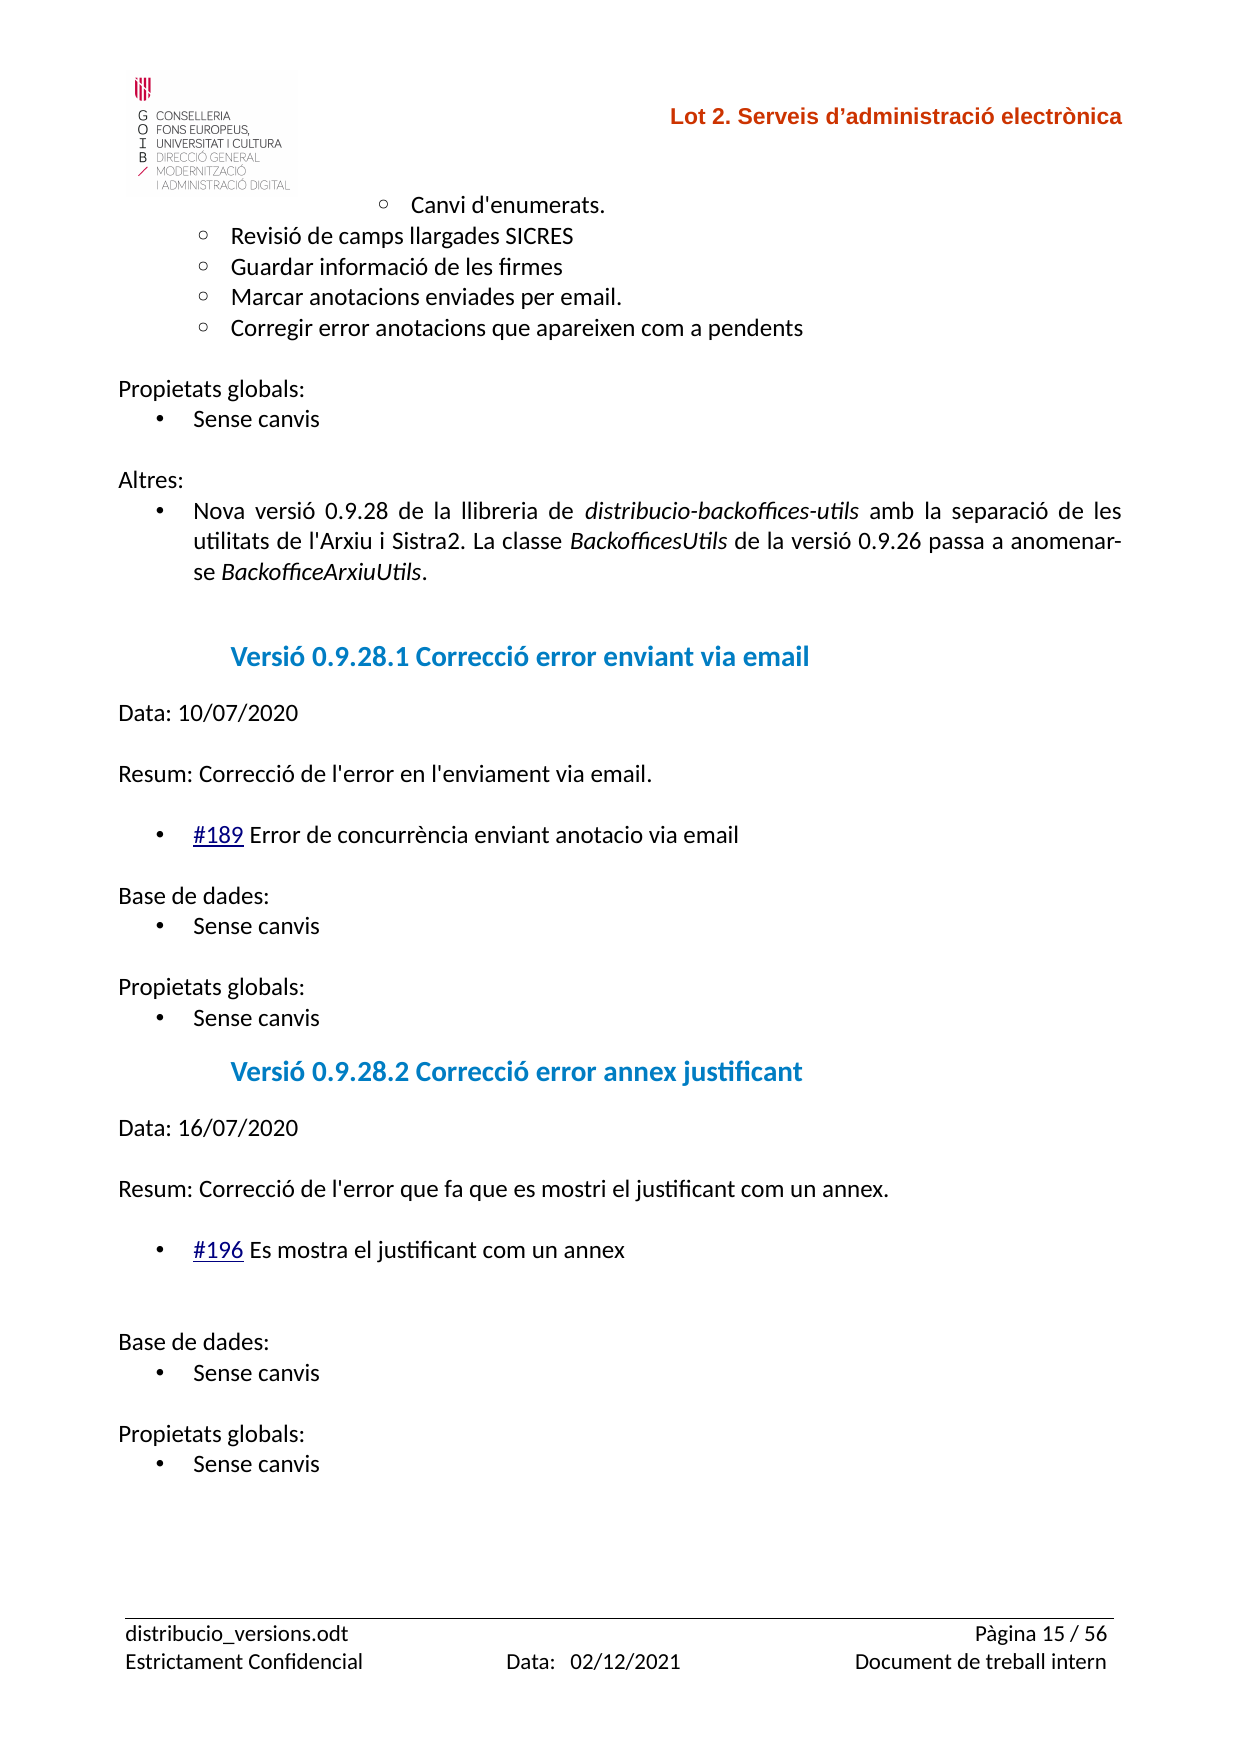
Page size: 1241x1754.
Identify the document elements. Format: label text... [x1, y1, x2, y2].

list Guardar informació de les firmes [193, 251, 1122, 281]
list #189 Error de concurrència enviant anotacio via email [156, 819, 1122, 849]
list Canvi d'enumerats. [193, 190, 1122, 220]
subtitle Versió 0.9.28.2 Correcció error annex justificant [153, 1053, 1122, 1089]
text Propietats globals: [118, 1418, 1122, 1448]
list Sense canvis [156, 1002, 1122, 1033]
list Sense canvis [156, 911, 1122, 941]
text Altres: [118, 464, 1122, 495]
picture [126, 70, 299, 197]
text Propietats globals: [118, 972, 1122, 1002]
list Sense canvis [156, 403, 1122, 434]
text Base de dades: [118, 1326, 1122, 1357]
text Data: 16/07/2020 [118, 1112, 1122, 1143]
list Revisió de camps llargades SICRES [193, 220, 1122, 251]
text Propietats globals: [118, 373, 1122, 403]
subtitle Versió 0.9.28.1 Correcció error enviant via email [153, 638, 1122, 673]
list Corregir error anotacions que apareixen com a pendents [193, 312, 1122, 342]
list Nova versió 0.9.28 de la llibreria de distribucio-backoffices-utils amb la separació de les utilitats de l'Arxiu i Sistra2. La classe BackofficesUtils de la versió 0.9.26 passa a anomenar-se BackofficeArxiuUtils. [156, 495, 1122, 586]
list Sense canvis [156, 1357, 1122, 1387]
list #196 Es mostra el justificant com un annex [156, 1234, 1122, 1265]
text Data: 10/07/2020 [118, 697, 1122, 727]
list Sense canvis [156, 1448, 1122, 1479]
list Marcar anotacions enviades per email. [193, 281, 1122, 312]
text Resum: Correcció de l'error que fa que es mostri el justificant com un annex. [118, 1173, 1122, 1204]
text Resum: Correcció de l'error en l'enviament via email. [118, 758, 1122, 788]
text Base de dades: [118, 880, 1122, 911]
